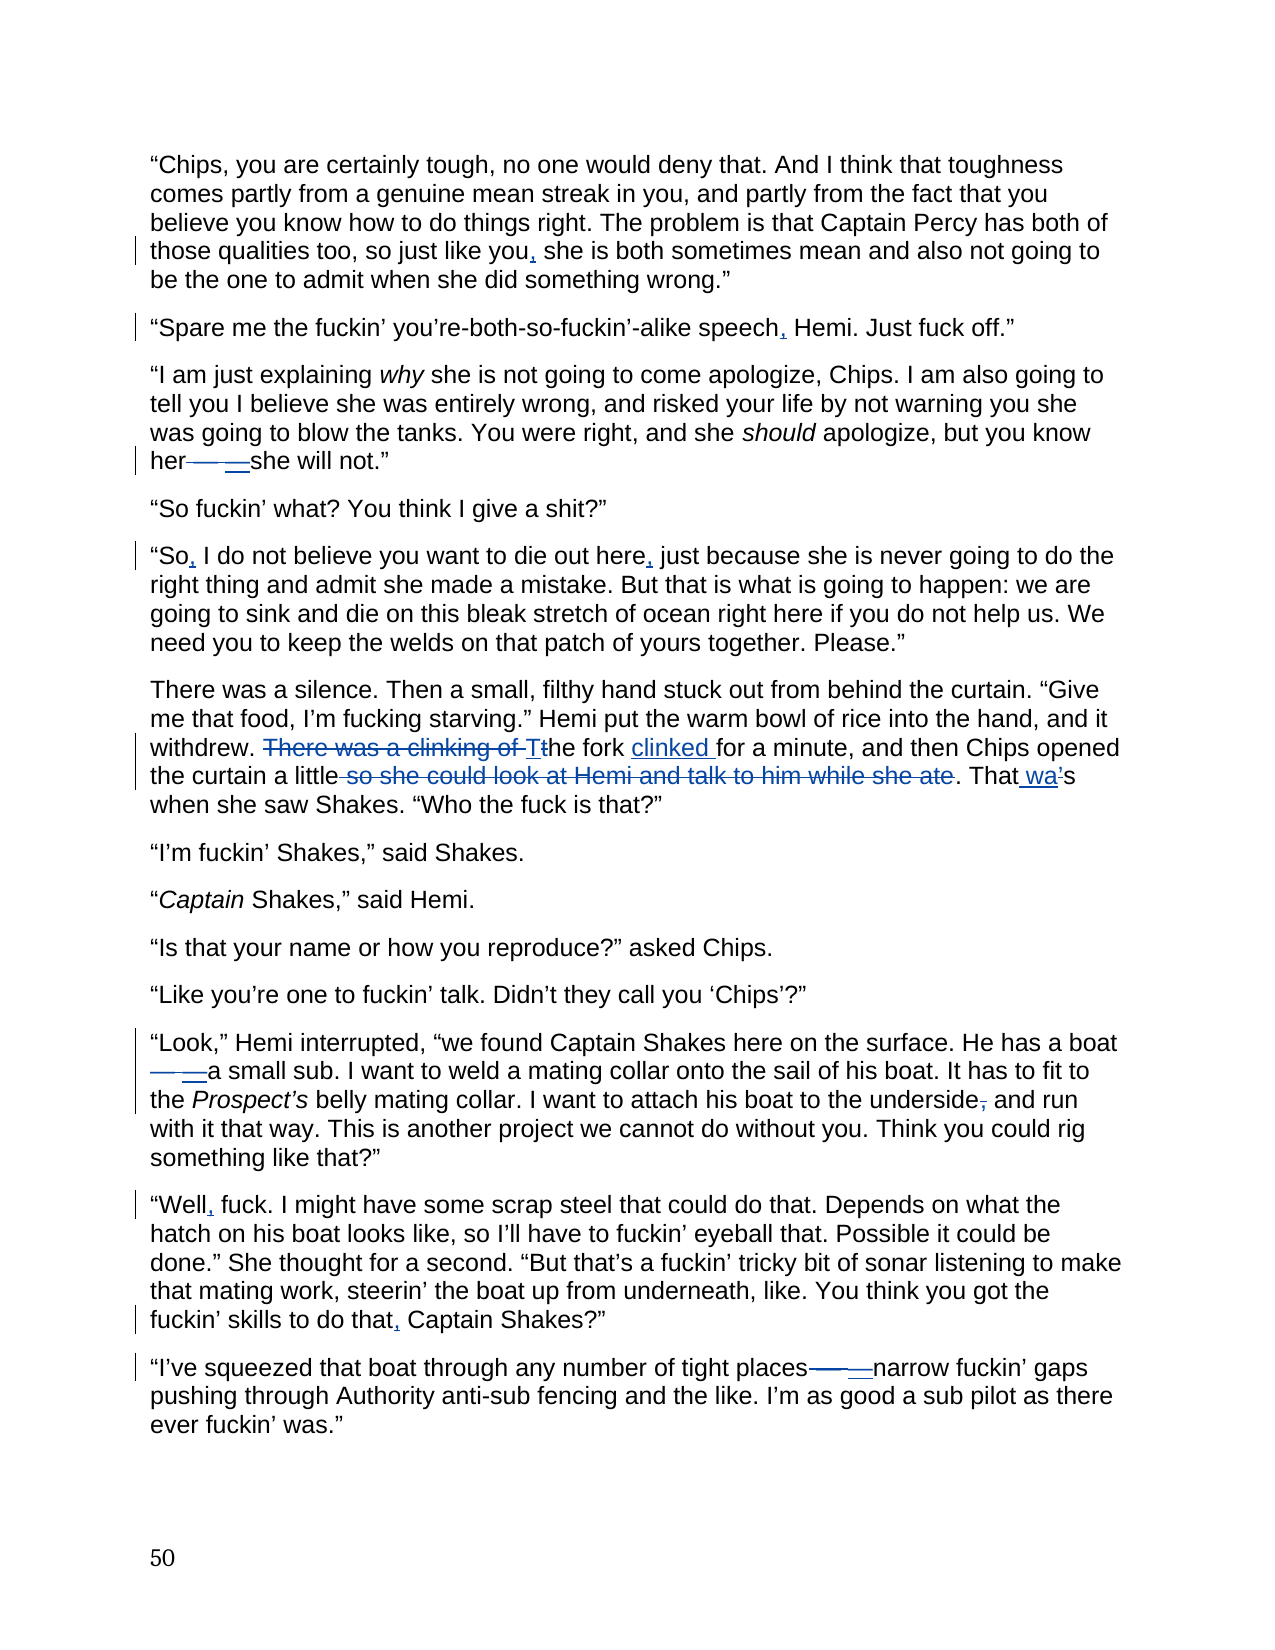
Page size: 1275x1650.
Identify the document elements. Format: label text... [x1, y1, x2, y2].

text “Look,” Hemi interrupted, “we found Captain Shakes here on the surface. He has a boat—a small sub. I want to weld a mating collar onto the sail of his boat. It has to fit to the Prospect’s belly mating collar. I want to attach his boat to the underside and run with it that way. This is another project we cannot do without you. Think you could rig something like that?” [150, 1027, 1125, 1171]
text There was a silence. Then a small, filthy hand stuck out from behind the curtain. “Give me that food, I’m fucking starving.” Hemi put the warm bowl of rice into the hand, and it withdrew. The fork clinked for a minute, and then Chips opened the curtain a little. That was when she saw Shakes. “Who the fuck is that?” [150, 675, 1125, 819]
text “So fuckin’ what? You think I give a shit?” [150, 494, 1125, 522]
text “Like you’re one to fuckin’ talk. Didn’t they call you ‘Chips’?” [150, 980, 1125, 1009]
text “So, I do not believe you want to die out here, just because she is never going to do the right thing and admit she made a mistake. But that is what is going to happen: we are going to sink and die on this bleak stretch of ocean right here if you do not help us. We need you to keep the welds on that patch of yours together. Please.” [150, 541, 1125, 656]
text “I’m fuckin’ Shakes,” said Shakes. [150, 837, 1125, 866]
text “Captain Shakes,” said Hemi. [150, 885, 1125, 914]
text “Well, fuck. I might have some scrap steel that could do that. Depends on what the hatch on his boat looks like, so I’ll have to fuckin’ eyeball that. Possible it could be done.” She thought for a second. “But that’s a fuckin’ tricky bit of sonar listening to make that mating work, steerin’ the boat up from underneath, like. You think you got the fuckin’ skills to do that, Captain Shakes?” [150, 1190, 1125, 1334]
text “Chips, you are certainly tough, no one would deny that. And I think that toughness comes partly from a genuine mean streak in you, and partly from the fact that you believe you know how to do things right. The problem is that Captain Percy has both of those qualities too, so just like you, she is both sometimes mean and also not going to be the one to admit when she did something wrong.” [150, 150, 1125, 294]
text “I am just explaining why she is not going to come apologize, Chips. I am also going to tell you I believe she was entirely wrong, and risked your life by not warning you she was going to blow the tanks. You were right, and she should apologize, but you know her—she will not.” [150, 360, 1125, 475]
text “Spare me the fuckin’ you’re-both-so-fuckin’-alike speech, Hemi. Just fuck off.” [150, 312, 1125, 341]
text “Is that your name or how you reproduce?” asked Chips. [150, 932, 1125, 961]
text “I’ve squeezed that boat through any number of tight places—narrow fuckin’ gaps pushing through Authority anti-sub fencing and the like. I’m as good a sub pilot as there ever fuckin’ was.” [150, 1352, 1125, 1439]
